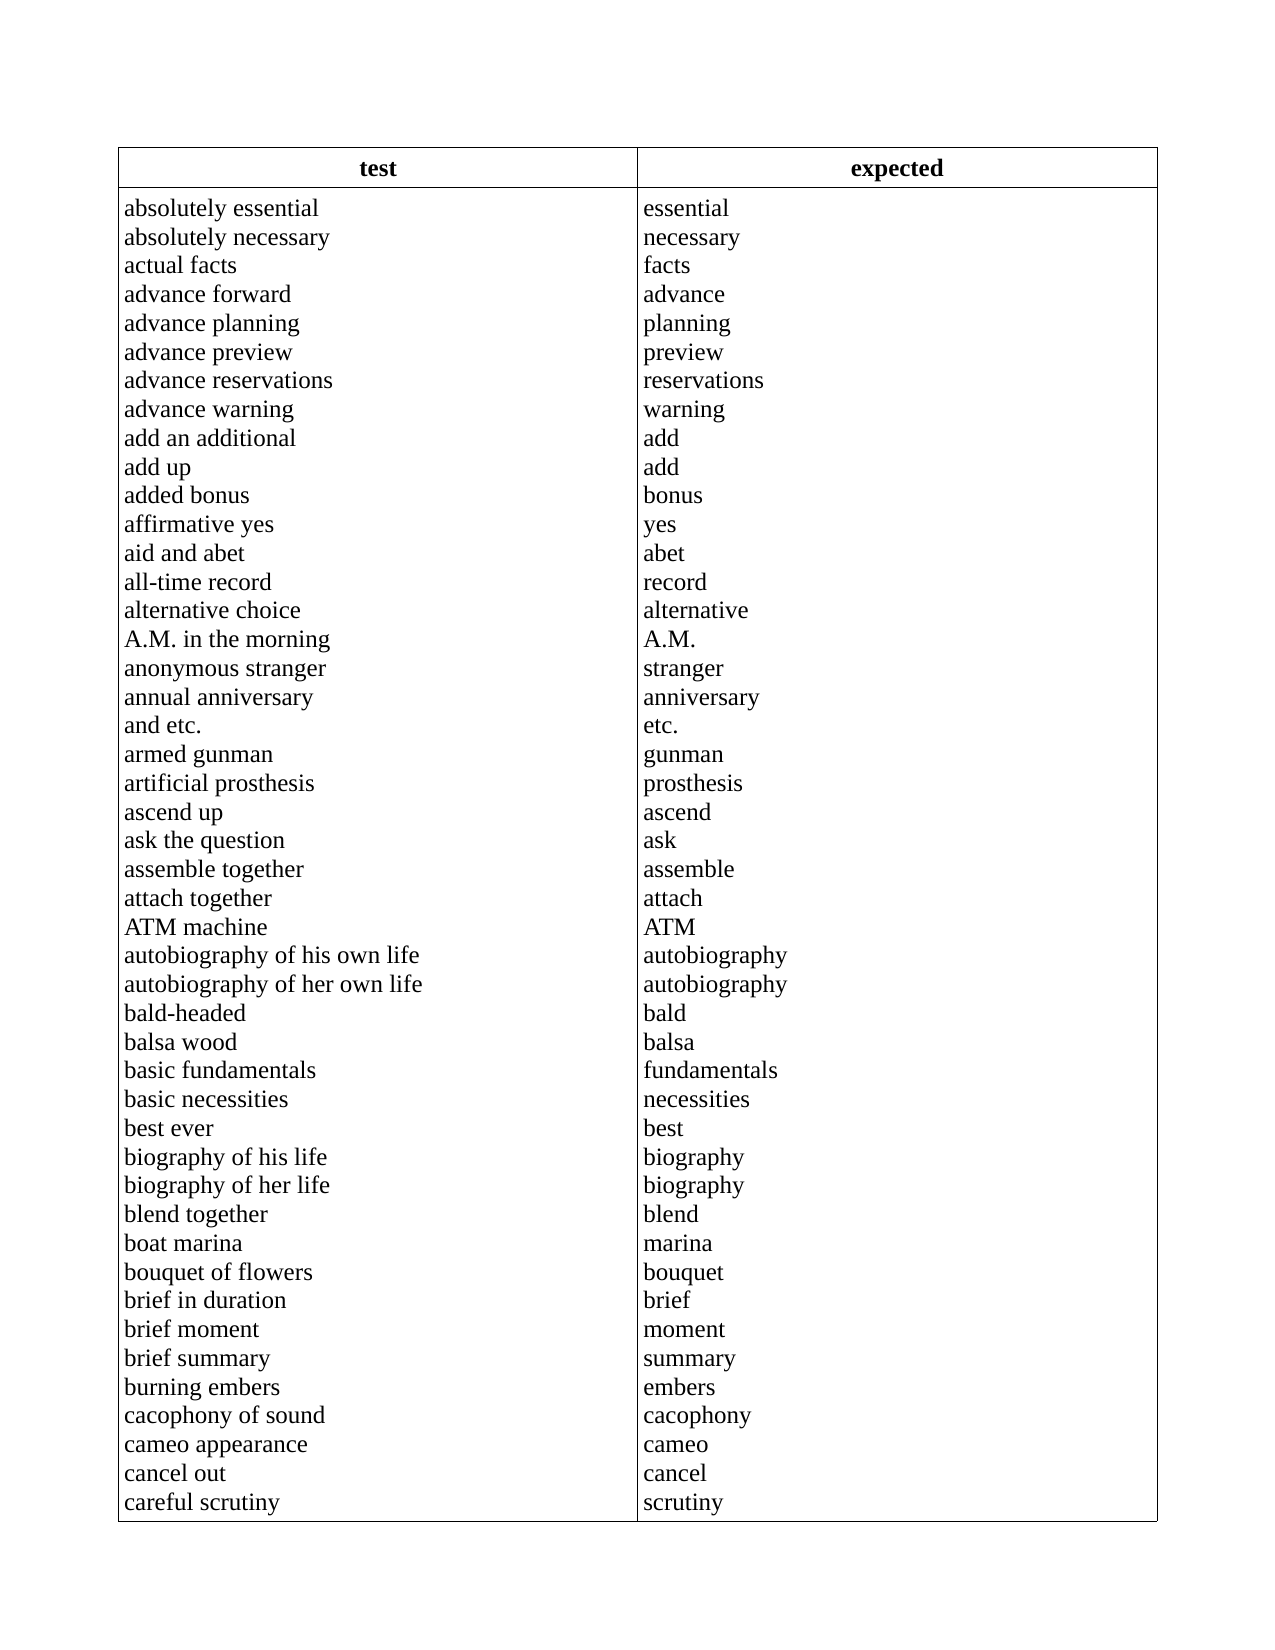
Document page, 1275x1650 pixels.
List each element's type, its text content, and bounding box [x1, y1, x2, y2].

table_cell absolutely essential absolutely necessary actual facts advance forward advance planning advance preview advance reservations advance warning add an additional add up added bonus affirmative yes aid and abet all-time record alternative choice A.M. in the morning anonymous stranger annual anniversary and etc. armed gunman artificial prosthesis ascend up ask the question assemble together attach together ATM machine autobiography of his own life autobiography of her own life bald-headed balsa wood basic fundamentals basic necessities best ever biography of his life biography of her life blend together boat marina bouquet of flowers brief in duration brief moment brief summary burning embers cacophony of sound cameo appearance cancel out careful scrutiny [119, 188, 637, 1521]
table_cell essential necessary facts advance planning preview reservations warning add add bonus yes abet record alternative A.M. stranger anniversary etc. gunman prosthesis ascend ask assemble attach ATM autobiography autobiography bald balsa fundamentals necessities best biography biography blend marina bouquet brief moment summary embers cacophony cameo cancel scrutiny [638, 188, 1157, 1521]
table_header test [119, 148, 637, 187]
table_header expected [638, 148, 1157, 187]
